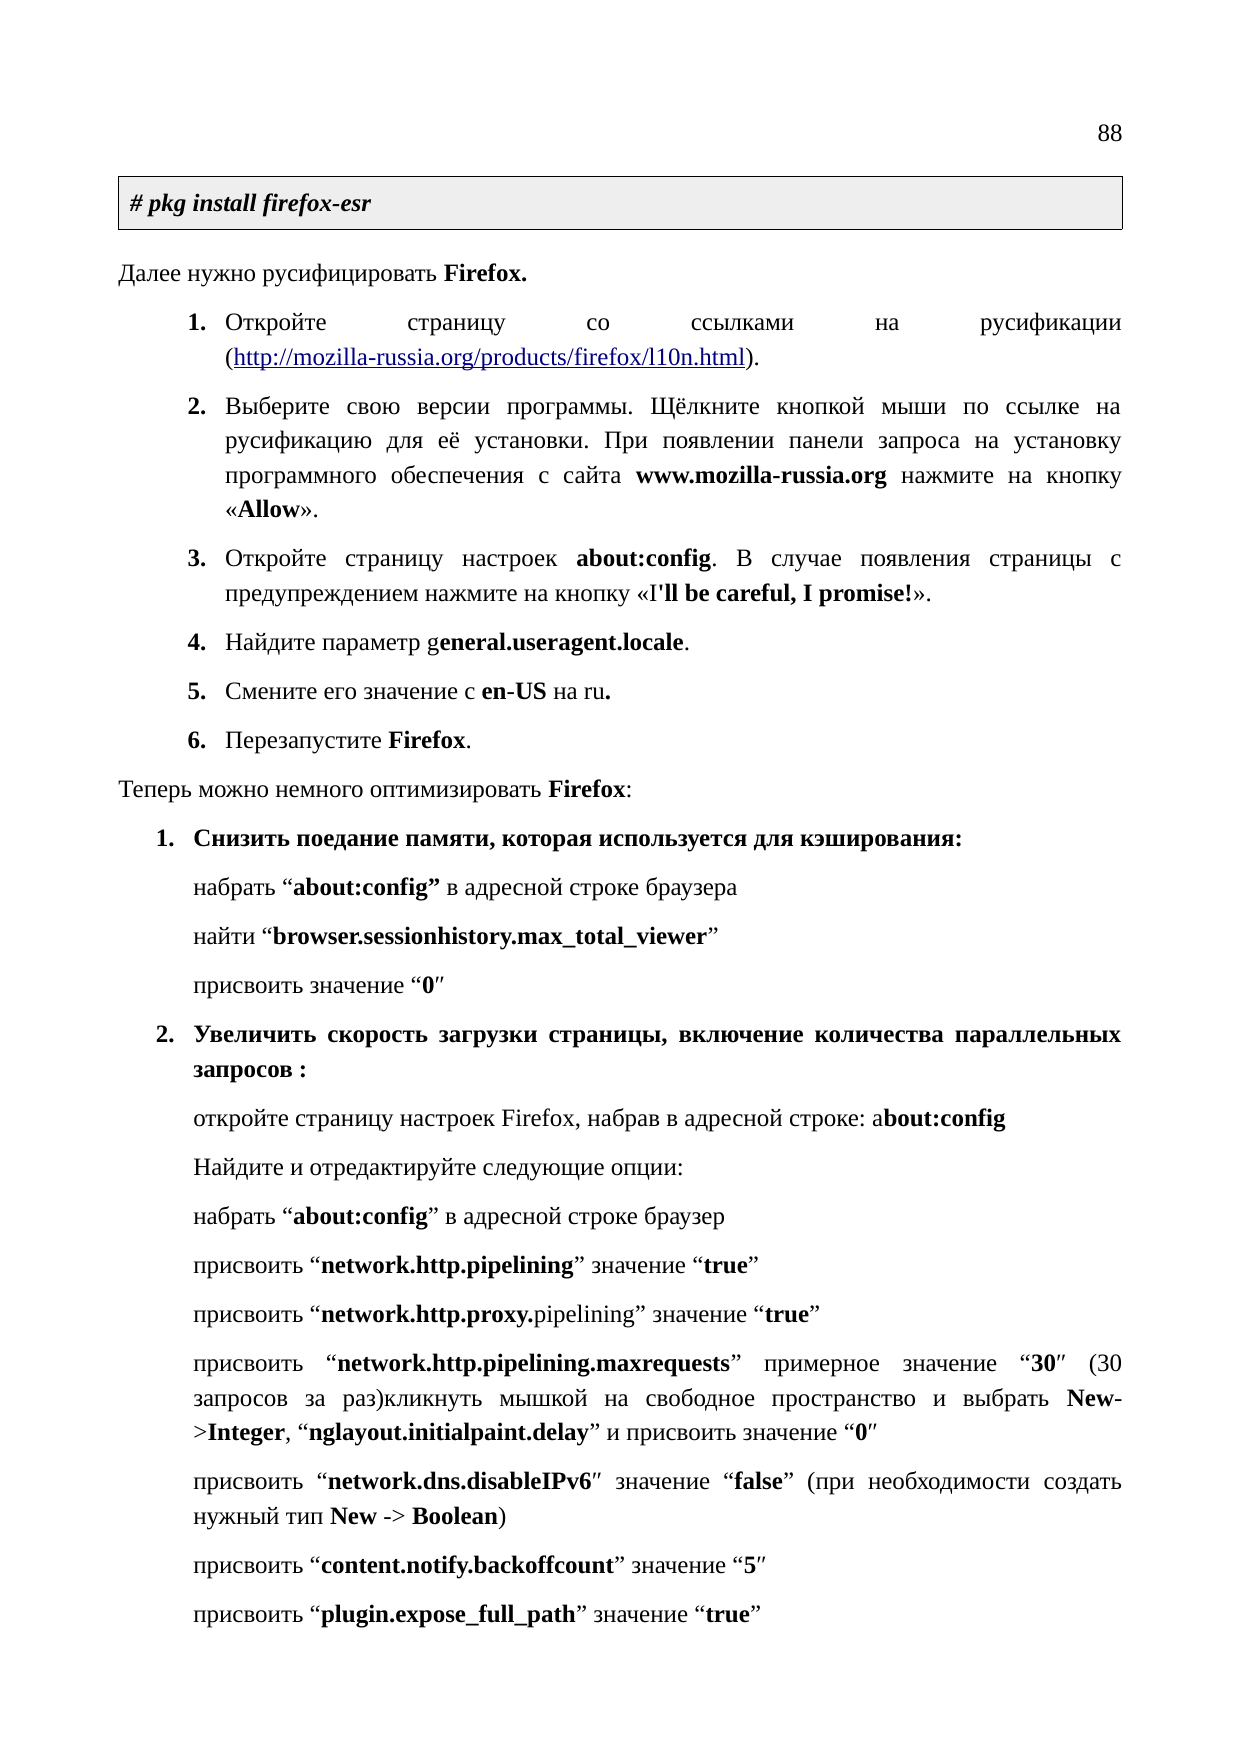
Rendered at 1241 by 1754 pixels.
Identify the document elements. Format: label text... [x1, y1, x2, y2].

list Откройте страницу со ссылками на русификации (http://mozilla-russia.org/products/firefox/l10n.html). [187, 307, 1122, 371]
list Найдите и отредактируйте следующие опции: [156, 1152, 1122, 1181]
text Далее нужно русифицировать Firefox. [118, 258, 1122, 287]
list набрать “about:config” в адресной строке браузера [156, 872, 1122, 901]
list присвоить “content.notify.backoffcount” значение “5″ [156, 1550, 1122, 1579]
text Теперь можно немного оптимизировать Firefox: [118, 774, 1122, 803]
list присвоить “network.http.pipelining” значение “true” [156, 1250, 1122, 1279]
list присвоить значение “0″ [156, 970, 1122, 999]
list набрать “about:config” в адресной строке браузер [156, 1201, 1122, 1230]
list Перезапустите Firefox. [187, 725, 1122, 754]
list найти “browser.sessionhistory.max_total_viewer” [156, 921, 1122, 950]
list присвоить “plugin.expose_full_path” значение “true” [156, 1599, 1122, 1628]
list присвоить “network.dns.disableIPv6″ значение “false” (при необходимости создать нужный тип New -> Boolean) [156, 1466, 1122, 1529]
list Снизить поедание памяти, которая используется для кэширования: [156, 823, 1122, 852]
list Откройте страницу настроек about:config. В случае появления страницы с предупреждением нажмите на кнопку «I'll be careful, I promise!». [187, 543, 1122, 607]
text # pkg install firefox-esr [119, 177, 1122, 229]
list Выберите свою версии программы. Щёлкните кнопкой мыши по ссылке на русификацию для её установки. При появлении панели запроса на установку программного обеспечения с сайта www.mozilla-russia.org нажмите на кнопку «Allow». [187, 391, 1122, 523]
list присвоить “network.http.pipelining.maxrequests” примерное значение “30″ (30 запросов за раз)кликнуть мышкой на свободное пространство и выбрать New->Integer, “nglayout.initialpaint.delay” и присвоить значение “0″ [156, 1348, 1122, 1446]
list Найдите параметр general.useragent.locale. [187, 627, 1122, 656]
list Увеличить скорость загрузки страницы, включение количества параллельных запросов : [156, 1019, 1122, 1083]
list присвоить “network.http.proxy.pipelining” значение “true” [156, 1299, 1122, 1328]
list откройте страницу настроек Firefox, набрав в адресной строке: about:config [156, 1103, 1122, 1132]
list Смените его значение с en-US на ru. [187, 676, 1122, 705]
